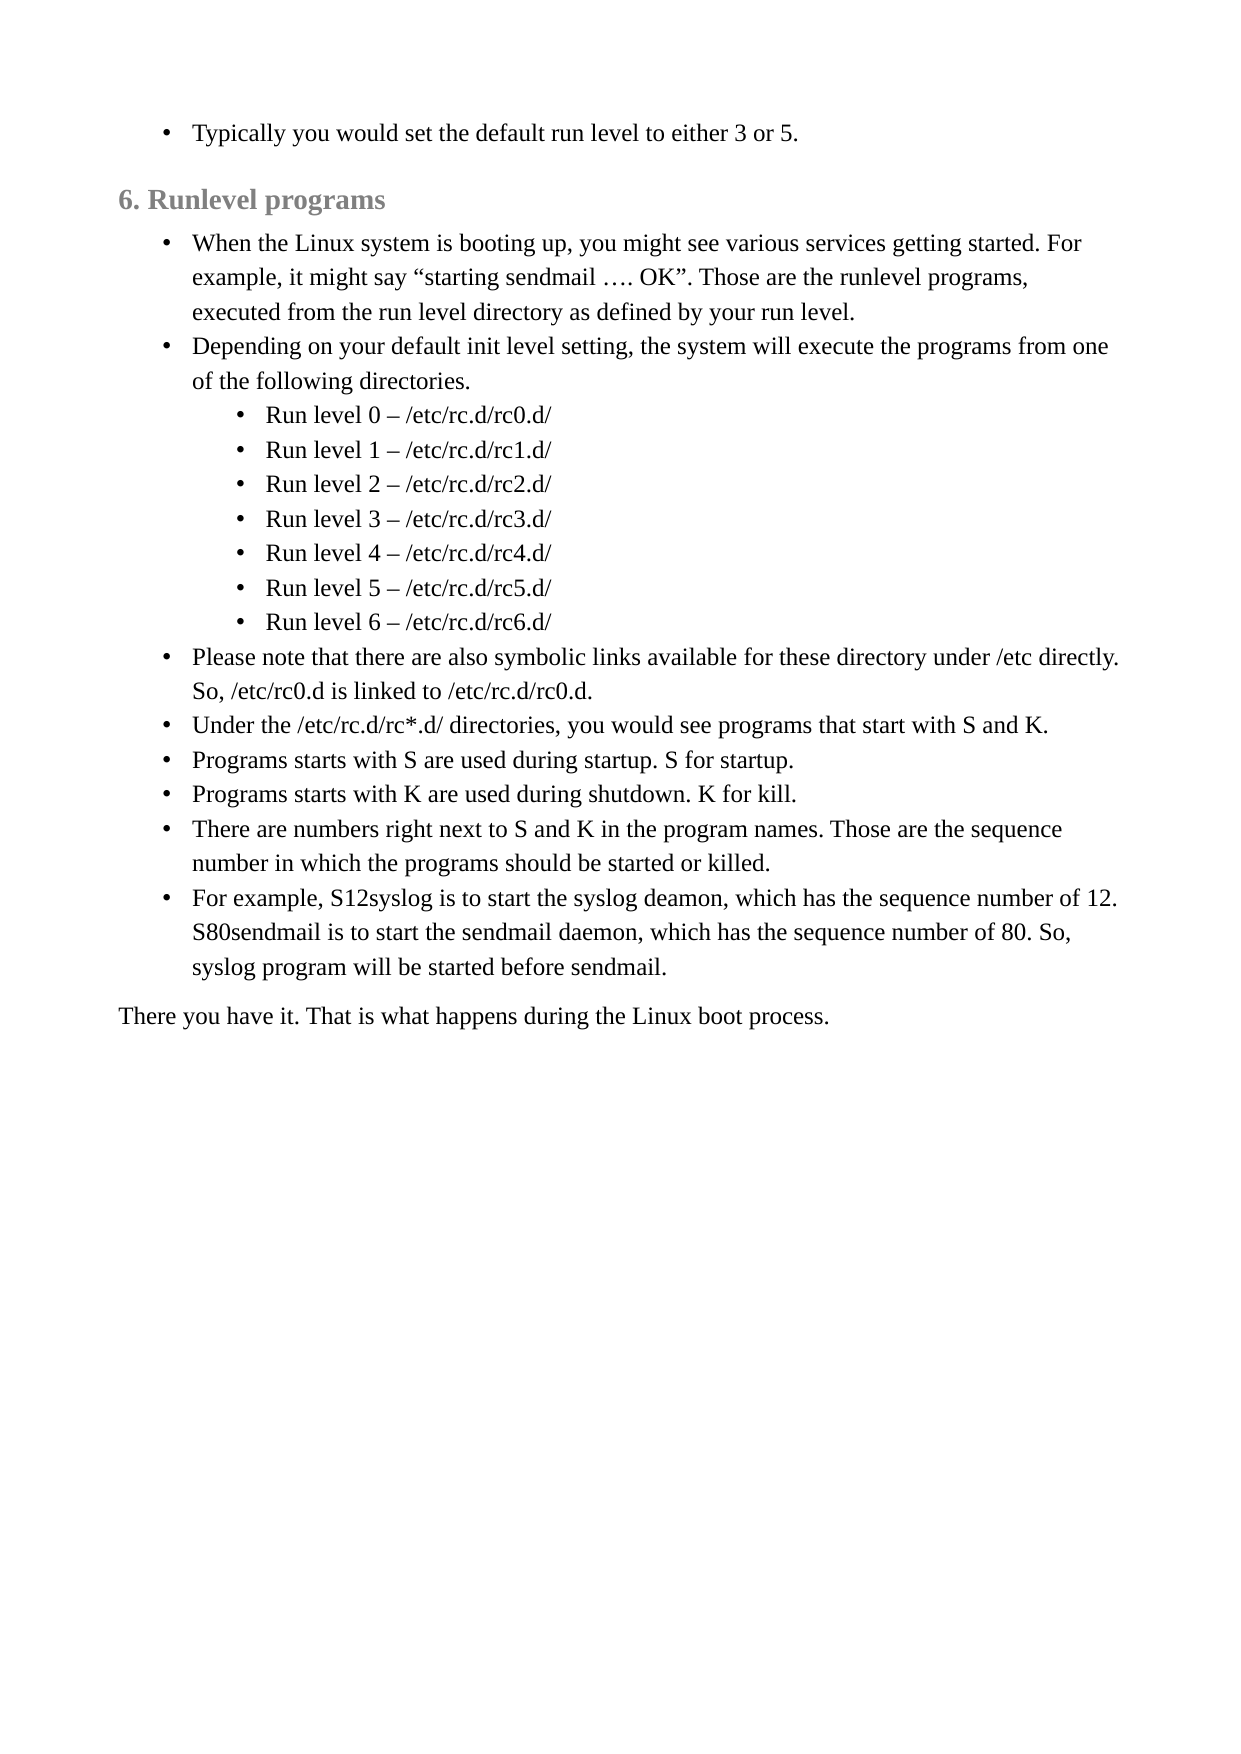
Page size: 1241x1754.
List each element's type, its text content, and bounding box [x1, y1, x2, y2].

subtitle 6. Runlevel programs [118, 182, 1122, 215]
list Under the /etc/rc.d/rc*.d/ directories, you would see programs that start with S and K. [162, 711, 1122, 739]
list Programs starts with S are used during startup. S for startup. [162, 745, 1122, 774]
list When the Linux system is booting up, you might see various services getting started. For example, it might say “starting sendmail …. OK”. Those are the runlevel programs, executed from the run level directory as defined by your run level. [162, 228, 1122, 326]
list Run level 4 – /etc/rc.d/rc4.d/ [236, 538, 1122, 567]
list There are numbers right next to S and K in the program names. Those are the sequence number in which the programs should be started or killed. [162, 814, 1122, 877]
text There you have it. That is what happens during the Linux boot process. [118, 1001, 1122, 1030]
list Run level 2 – /etc/rc.d/rc2.d/ [236, 469, 1122, 498]
list For example, S12syslog is to start the syslog deamon, which has the sequence number of 12. S80sendmail is to start the sendmail daemon, which has the sequence number of 80. So, syslog program will be started before sendmail. [162, 883, 1122, 981]
list Programs starts with K are used during shutdown. K for kill. [162, 779, 1122, 808]
list Run level 0 – /etc/rc.d/rc0.d/ [236, 400, 1122, 429]
list Please note that there are also symbolic links available for these directory under /etc directly. So, /etc/rc0.d is linked to /etc/rc.d/rc0.d. [162, 642, 1122, 705]
list Run level 5 – /etc/rc.d/rc5.d/ [236, 573, 1122, 601]
list Depending on your default init level setting, the system will execute the programs from one of the following directories. [162, 331, 1122, 394]
list Typically you would set the default run level to either 3 or 5. [162, 118, 1122, 147]
list Run level 3 – /etc/rc.d/rc3.d/ [236, 504, 1122, 532]
list Run level 6 – /etc/rc.d/rc6.d/ [236, 607, 1122, 636]
list Run level 1 – /etc/rc.d/rc1.d/ [236, 435, 1122, 463]
